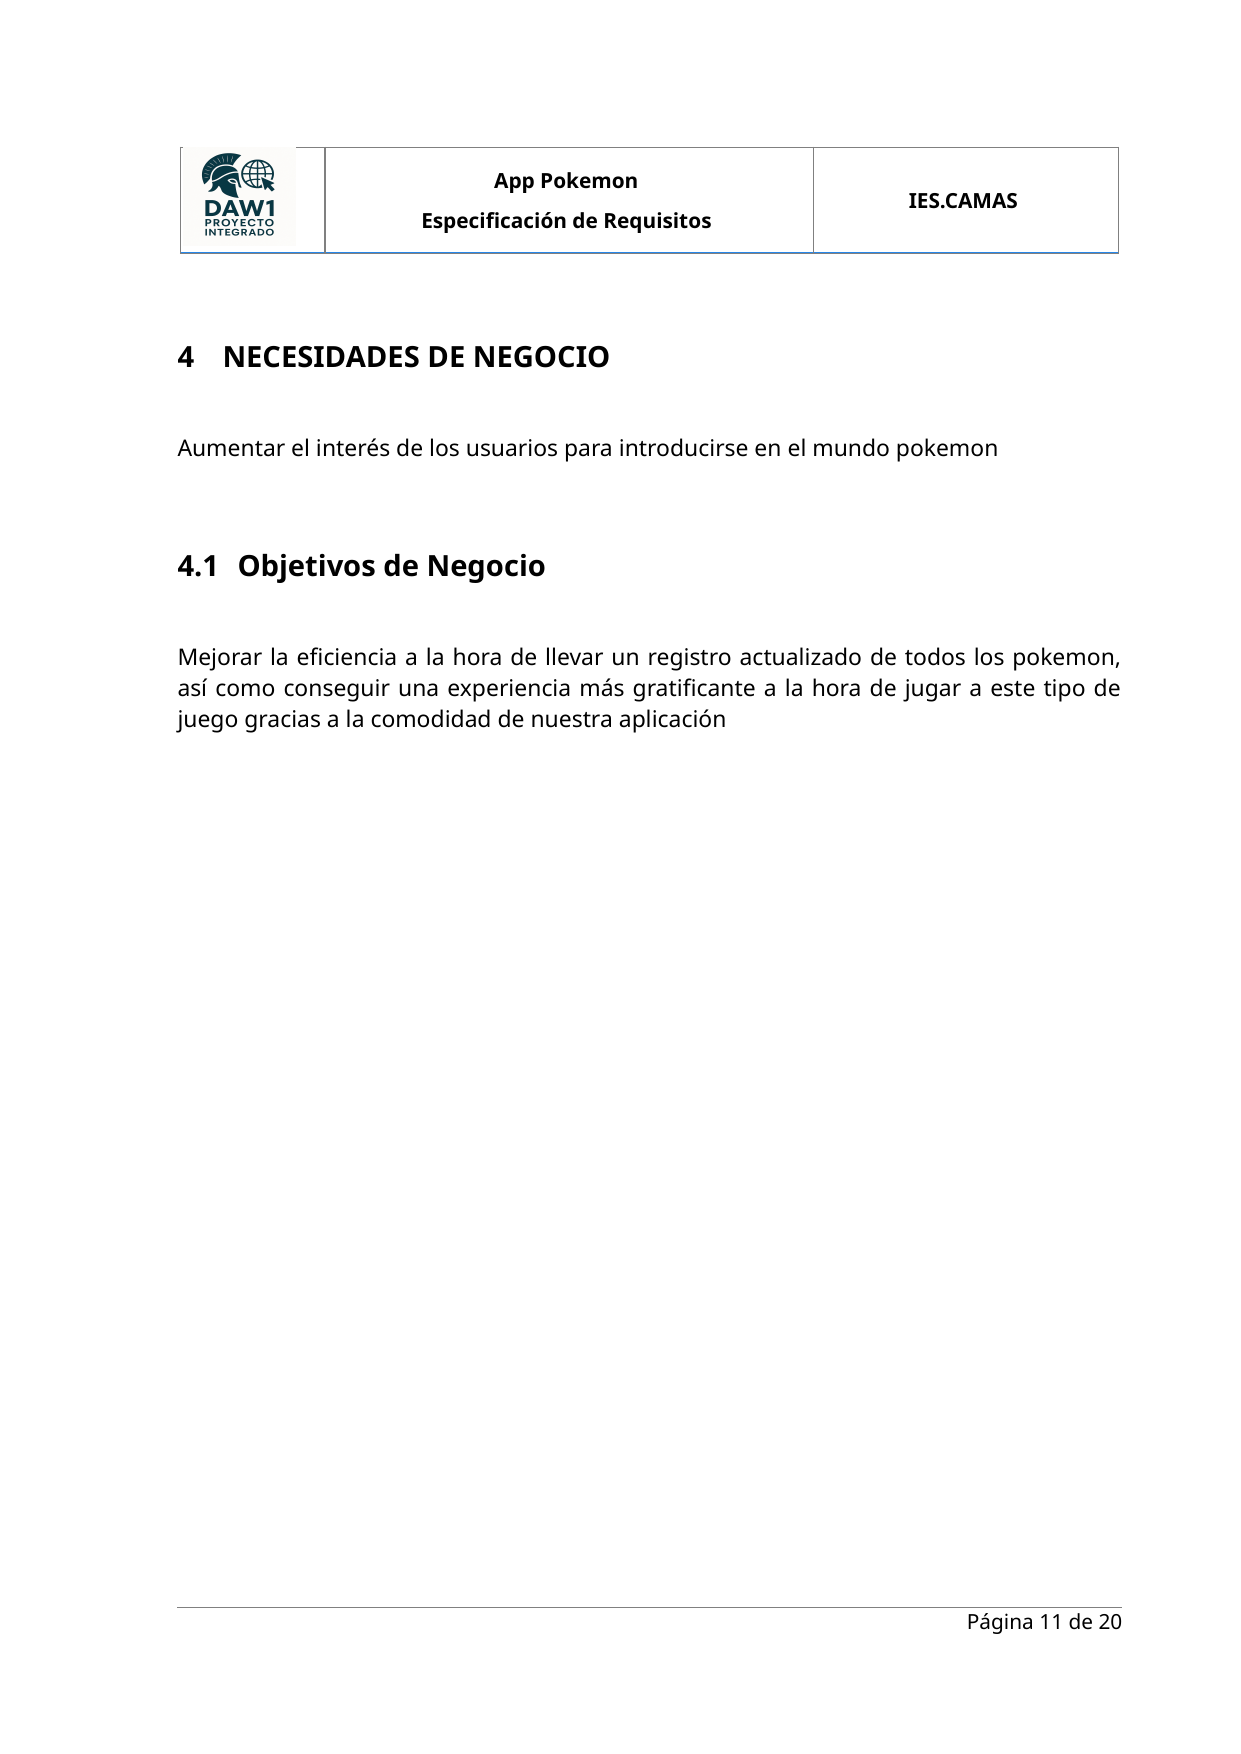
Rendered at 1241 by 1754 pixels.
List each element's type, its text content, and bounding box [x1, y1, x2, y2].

picture [183, 147, 296, 246]
text Aumentar el interés de los usuarios para introducirse en el mundo pokemon [177, 432, 1122, 464]
subtitle NECESIDADES DE NEGOCIO [177, 336, 1122, 376]
subtitle Objetivos de Negocio [177, 545, 1122, 584]
text Mejorar la eficiencia a la hora de llevar un registro actualizado de todos los pokemon, así como conseguir una experiencia más gratificante a la hora de jugar a este tipo de juego gracias a la comodidad de nuestra aplicación [177, 641, 1122, 734]
